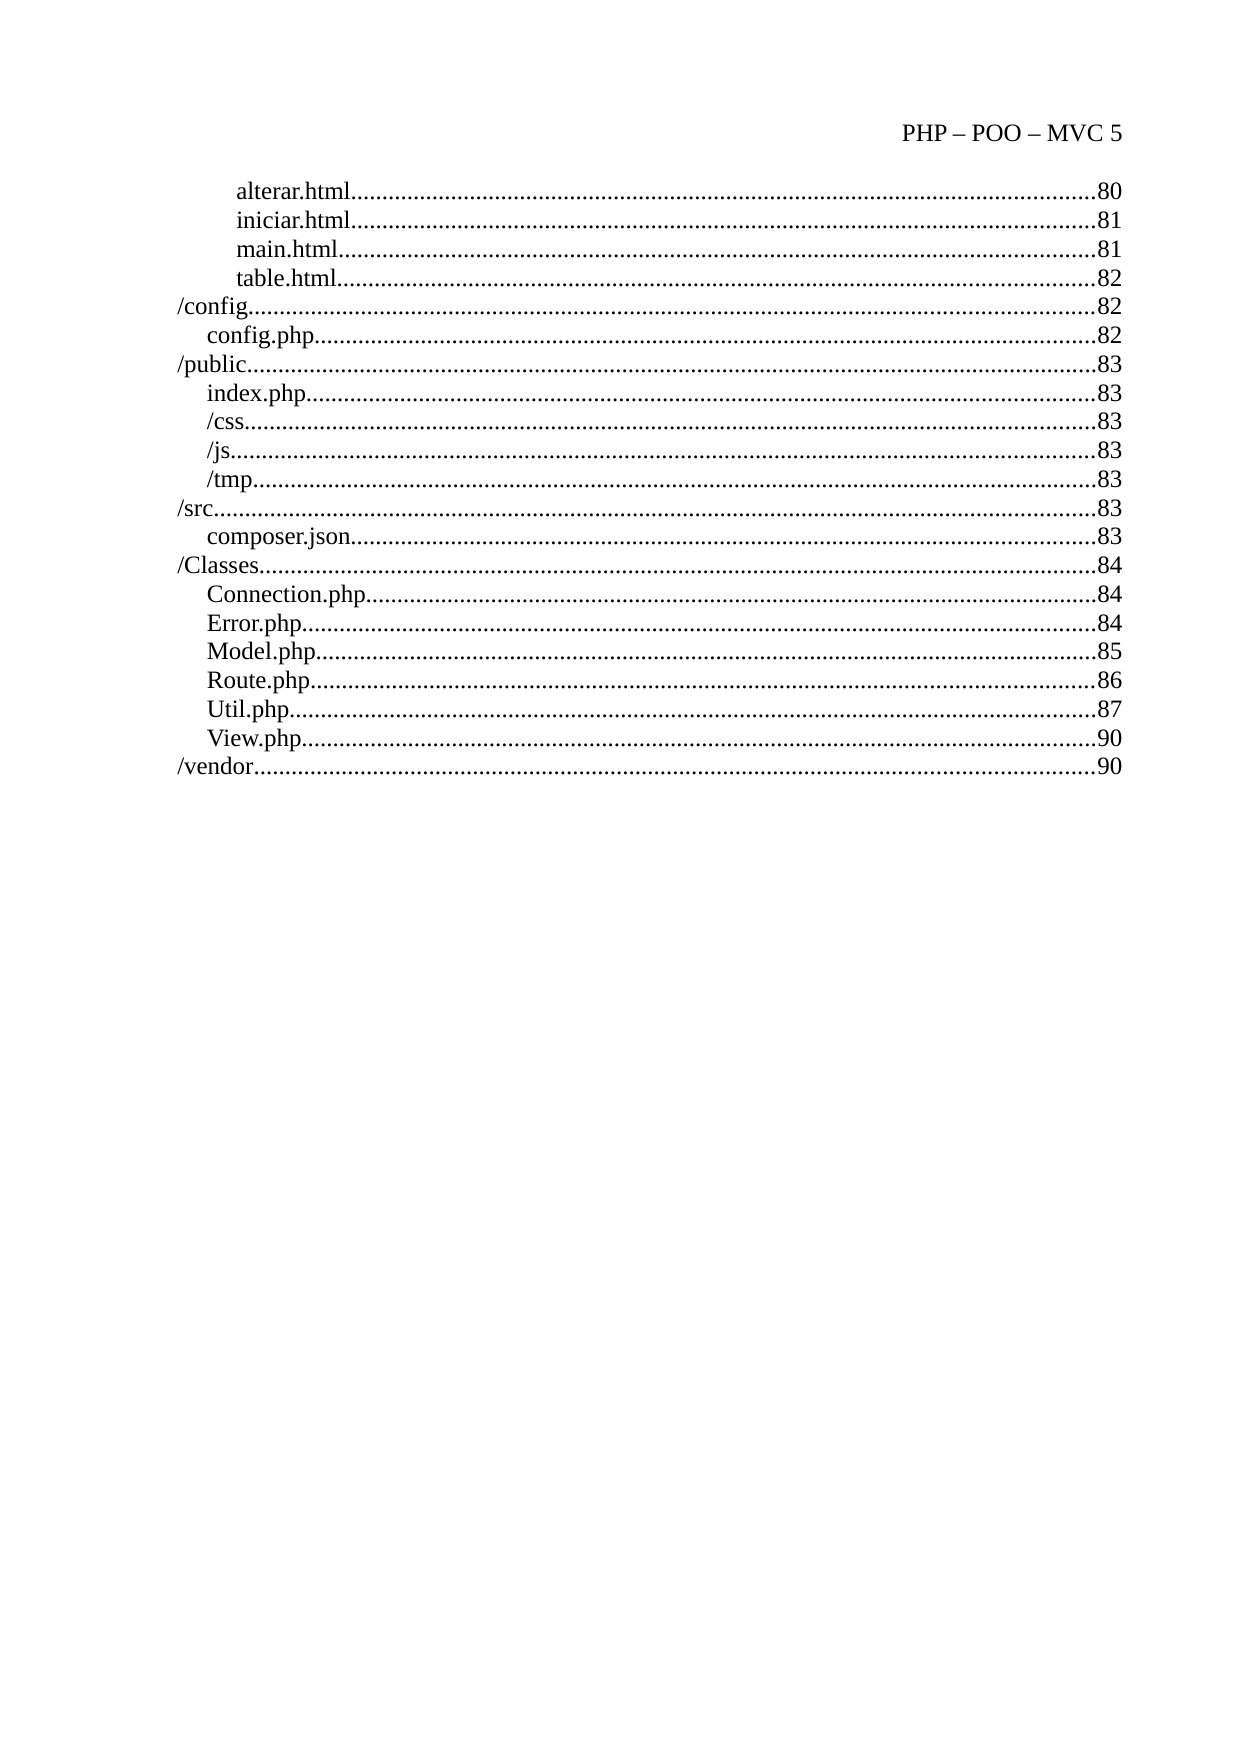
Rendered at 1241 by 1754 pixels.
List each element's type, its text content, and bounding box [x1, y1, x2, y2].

text /tmp 83 [207, 464, 1122, 493]
text table.html 82 [236, 263, 1122, 291]
text composer.json 83 [207, 521, 1122, 550]
text /Classes 84 [177, 550, 1122, 579]
text /config 82 [177, 291, 1122, 320]
text /css 83 [207, 406, 1122, 435]
text Route.php 86 [207, 665, 1122, 694]
text /src 83 [177, 493, 1122, 521]
text alterar.html 80 [236, 176, 1122, 205]
text index.php 83 [207, 378, 1122, 406]
text /vendor 90 [177, 751, 1122, 780]
text config.php 82 [207, 320, 1122, 349]
text /public 83 [177, 349, 1122, 378]
text View.php 90 [207, 723, 1122, 751]
text Connection.php 84 [207, 579, 1122, 608]
text Model.php 85 [207, 636, 1122, 665]
text /js 83 [207, 435, 1122, 464]
text Util.php 87 [207, 694, 1122, 723]
text main.html 81 [236, 234, 1122, 263]
text iniciar.html 81 [236, 205, 1122, 234]
text Error.php 84 [207, 608, 1122, 636]
